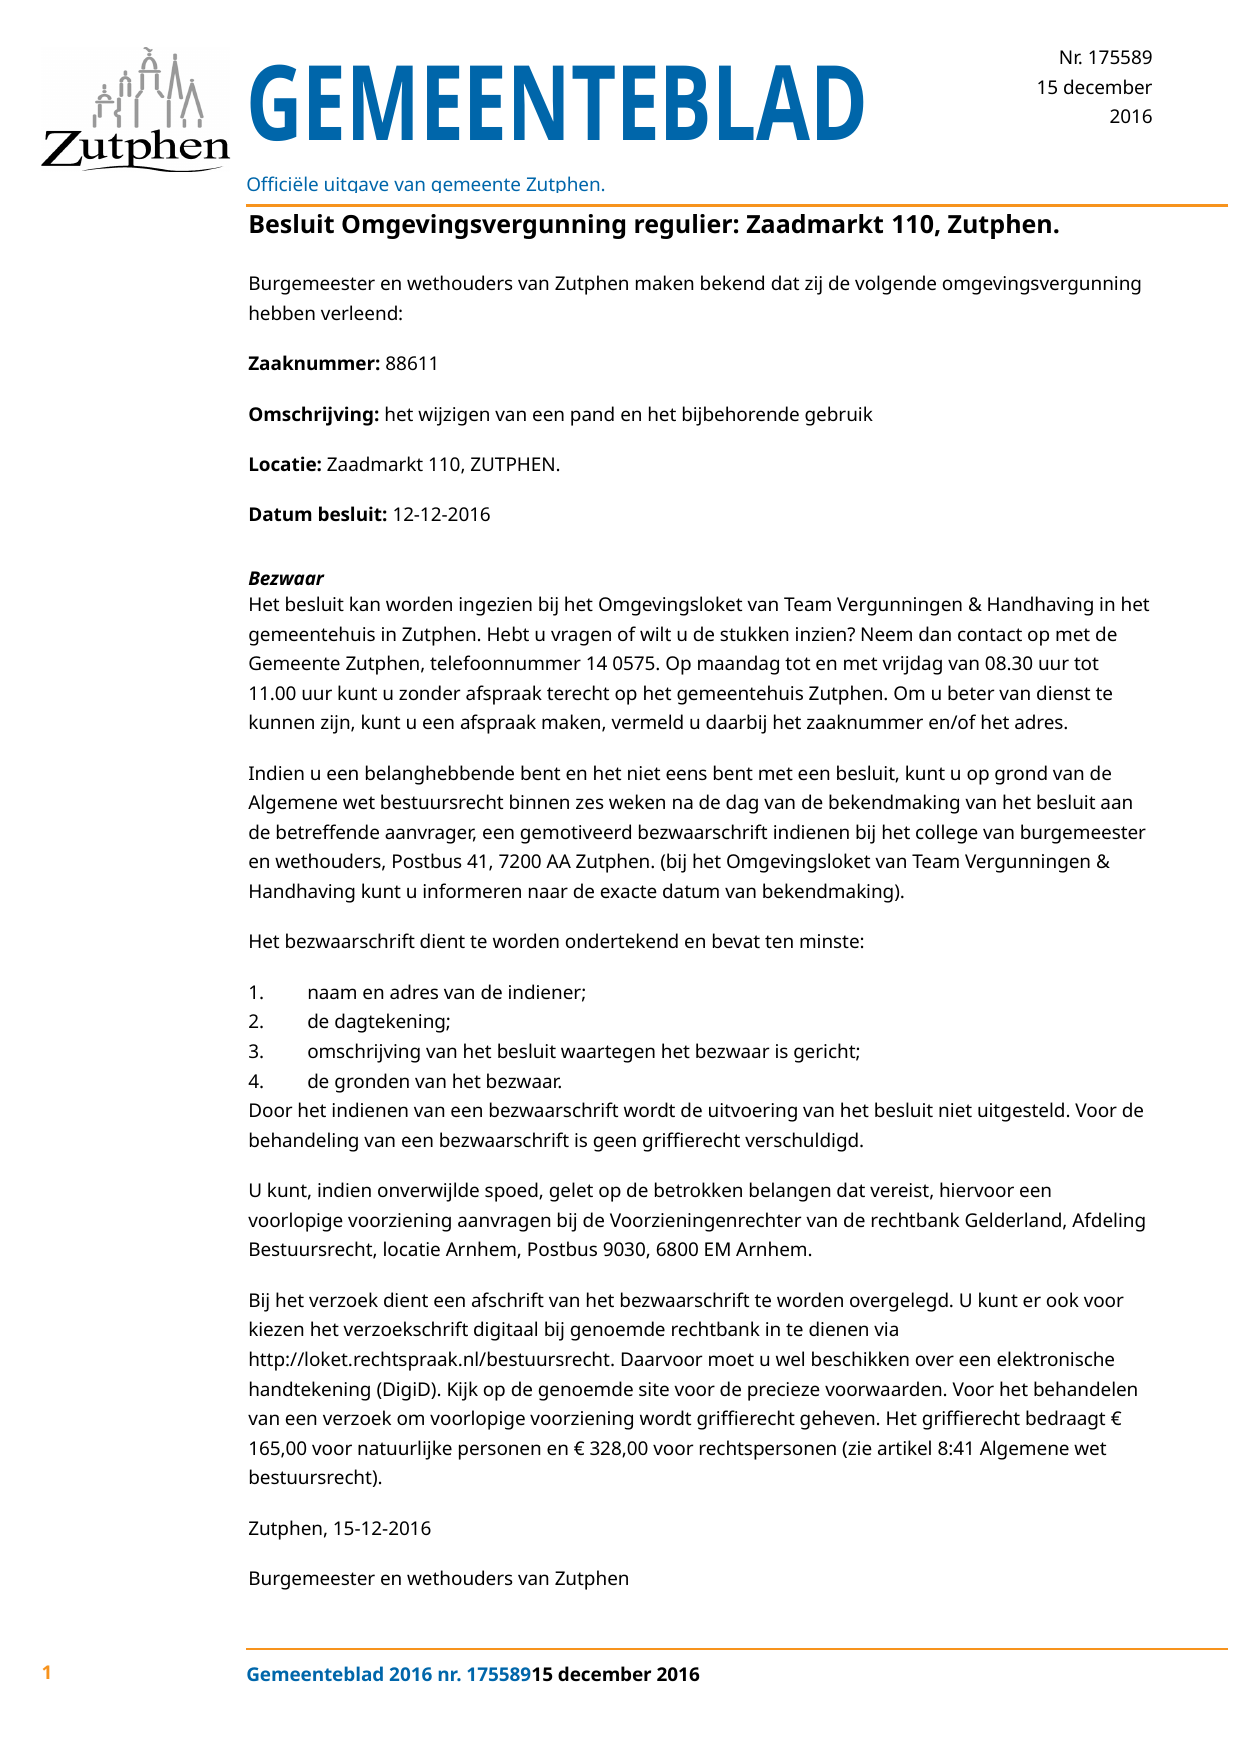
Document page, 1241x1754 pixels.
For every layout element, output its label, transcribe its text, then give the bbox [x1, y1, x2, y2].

list omschrijving van het besluit waartegen het bezwaar is gericht; [248, 1038, 1152, 1064]
text Het besluit kan worden ingezien bij het Omgevingsloket van Team Vergunningen & Handhaving in het gemeentehuis in Zutphen. Hebt u vragen of wilt u de stukken inzien? Neem dan contact op met de Gemeente Zutphen, telefoonnummer 14 0575. Op maandag tot en met vrijdag van 08.30 uur tot 11.00 uur kunt u zonder afspraak terecht op het gemeentehuis Zutphen. Om u beter van dienst te kunnen zijn, kunt u een afspraak maken, vermeld u daarbij het zaaknummer en/of het adres. [248, 591, 1152, 735]
text Indien u een belanghebbende bent en het niet eens bent met een besluit, kunt u op grond van de Algemene wet bestuursrecht binnen zes weken na de dag van de bekendmaking van het besluit aan de betreffende aanvrager, een gemotiveerd bezwaarschrift indienen bij het college van burgemeester en wethouders, Postbus 41, 7200 AA Zutphen. (bij het Omgevingsloket van Team Vergunningen & Handhaving kunt u informeren naar de exacte datum van bekendmaking). [248, 760, 1152, 904]
text Zaaknummer: 88611 [248, 350, 1152, 376]
text Besluit Omgevingsvergunning regulier: Zaadmarkt 110, Zutphen. [248, 207, 1152, 241]
text Burgemeester en wethouders van Zutphen maken bekend dat zij de volgende omgevingsvergunning hebben verleend: [248, 270, 1152, 326]
text Door het indienen van een bezwaarschrift wordt de uitvoering van het besluit niet uitgesteld. Voor de behandeling van een bezwaarschrift is geen griffierecht verschuldigd. [248, 1097, 1152, 1153]
text Bezwaar [248, 566, 1152, 591]
list de dagtekening; [248, 1009, 1152, 1034]
list naam en adres van de indiener; [248, 979, 1152, 1005]
picture [41, 47, 231, 172]
text U kunt, indien onverwijlde spoed, gelet op de betrokken belangen dat vereist, hiervoor een voorlopige voorziening aanvragen bij de Voorzieningenrechter van de rechtbank Gelderland, Afdeling Bestuursrecht, locatie Arnhem, Postbus 9030, 6800 EM Arnhem. [248, 1177, 1152, 1262]
text Bij het verzoek dient een afschrift van het bezwaarschrift te worden overgelegd. U kunt er ook voor kiezen het verzoekschrift digitaal bij genoemde rechtbank in te dienen via http://loket.rechtspraak.nl/bestuursrecht. Daarvoor moet u wel beschikken over een elektronische handtekening (DigiD). Kijk op de genoemde site voor de precieze voorwaarden. Voor het behandelen van een verzoek om voorlopige voorziening wordt griffierecht geheven. Het griffierecht bedraagt € 165,00 voor natuurlijke personen en € 328,00 voor rechtspersonen (zie artikel 8:41 Algemene wet bestuursrecht). [248, 1287, 1152, 1490]
text Datum besluit: 12-12-2016 [248, 502, 1152, 527]
text Burgemeester en wethouders van Zutphen [248, 1565, 1152, 1591]
list de gronden van het bezwaar. [248, 1068, 1152, 1094]
text Locatie: Zaadmarkt 110, ZUTPHEN. [248, 451, 1152, 477]
text Omschrijving: het wijzigen van een pand en het bijbehorende gebruik [248, 401, 1152, 426]
text Zutphen, 15-12-2016 [248, 1515, 1152, 1541]
text Het bezwaarschrift dient te worden ondertekend en bevat ten minste: [248, 929, 1152, 954]
